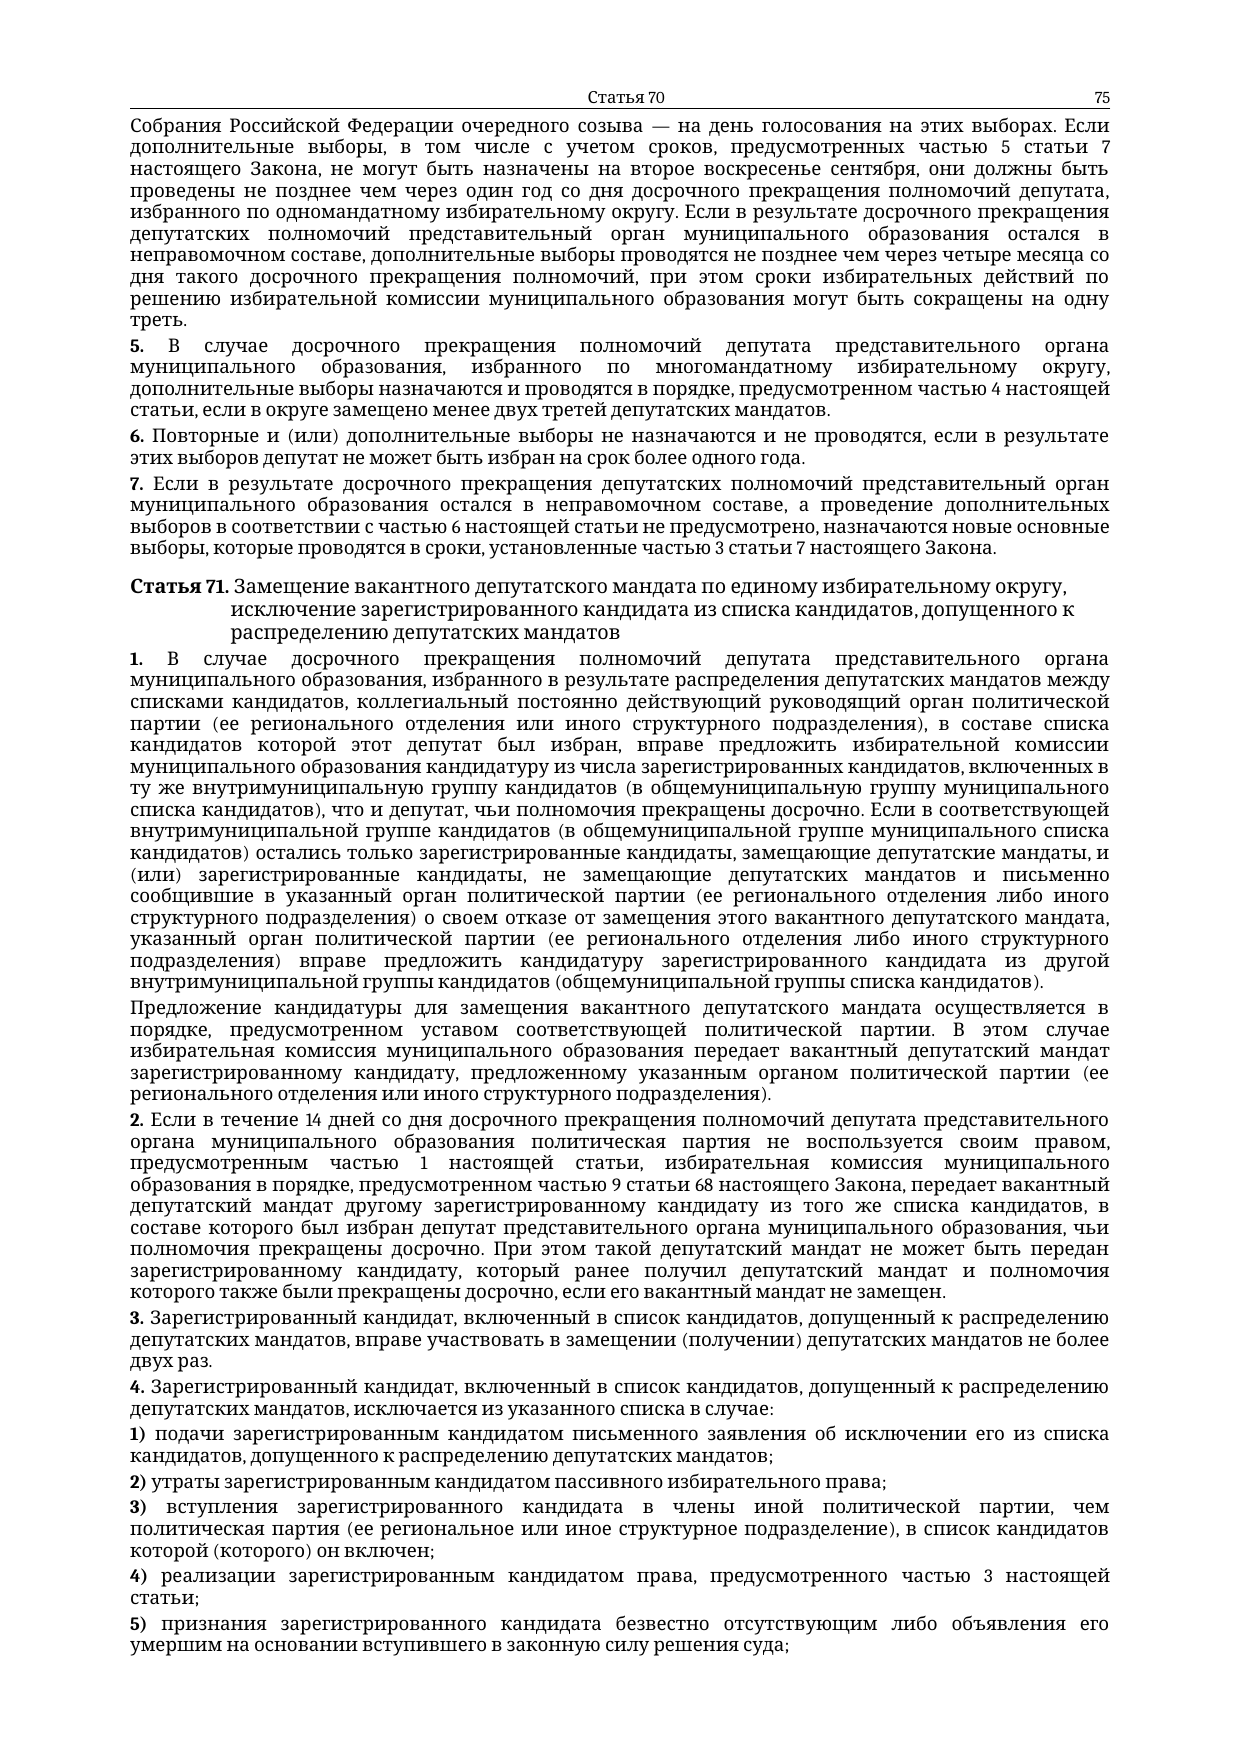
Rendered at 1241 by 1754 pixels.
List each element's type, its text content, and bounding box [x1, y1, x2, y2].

text 1. В случае досрочного прекращения полномочий депутата представительного органа муниципального образования, избранного в результате распределения депутатских мандатов между списками кандидатов, коллегиальный постоянно действующий руководящий орган политической партии (ее регионального отделения или иного структурного подразделения), в составе списка кандидатов которой этот депутат был избран, вправе предложить избирательной комиссии муниципального образования кандидатуру из числа зарегистрированных кандидатов, включенных в ту же внутримуниципальную группу кандидатов (в общемуниципальную группу муниципального списка кандидатов), что и депутат, чьи полномочия прекращены досрочно. Если в соответствующей внутримуниципальной группе кандидатов (в общемуниципальной группе муниципального списка кандидатов) остались только зарегистрированные кандидаты, замещающие депутатские мандаты, и (или) зарегистрированные кандидаты, не замещающие депутатских мандатов и письменно сообщившие в указанный орган политической партии (ее регионального отделения либо иного структурного подразделения) о своем отказе от замещения этого вакантного депутатского мандата, указанный орган политической партии (ее регионального отделения либо иного структурного подразделения) вправе предложить кандидатуру зарегистрированного кандидата из другой внутримуниципальной группы кандидатов (общемуниципальной группы списка кандидатов). [130, 648, 1110, 993]
text 2) утраты зарегистрированным кандидатом пассивного избирательного права; [130, 1471, 1110, 1493]
text 3) вступления зарегистрированного кандидата в члены иной политической партии, чем политическая партия (ее региональное или иное структурное подразделение), в список кандидатов которой (которого) он включен; [130, 1497, 1110, 1562]
text 7. Если в результате досрочного прекращения депутатских полномочий представительный орган муниципального образования остался в неправомочном составе, а проведение дополнительных выборов в соответствии с частью 6 настоящей статьи не предусмотрено, назначаются новые основные выборы, которые проводятся в сроки, установленные частью 3 статьи 7 настоящего Закона. [130, 473, 1110, 559]
text 3. Зарегистрированный кандидат, включенный в список кандидатов, допущенный к распределению депутатских мандатов, вправе участвовать в замещении (получении) депутатских мандатов не более двух раз. [130, 1308, 1110, 1372]
text 4) реализации зарегистрированным кандидатом права, предусмотренного частью 3 настоящей статьи; [130, 1566, 1110, 1609]
text 5) признания зарегистрированного кандидата безвестно отсутствующим либо объявления его умершим на основании вступившего в законную силу решения суда; [130, 1613, 1110, 1656]
text 1) подачи зарегистрированным кандидатом письменного заявления об исключении его из списка кандидатов, допущенного к распределению депутатских мандатов; [130, 1424, 1110, 1467]
subtitle Статья 71. Замещение вакантного депутатского мандата по единому избирательному округу, исключение зарегистрированного кандидата из списка кандидатов, допущенного к распределению депутатских мандатов [130, 576, 1110, 644]
text Собрания Российской Федерации очередного созыва — на день голосования на этих выборах. Если дополнительные выборы, в том числе с учетом сроков, предусмотренных частью 5 статьи 7 настоящего Закона, не могут быть назначены на второе воскресенье сентября, они должны быть проведены не позднее чем через один год со дня досрочного прекращения полномочий депутата, избранного по одномандатному избирательному округу. Если в результате досрочного прекращения депутатских полномочий представительный орган муниципального образования остался в неправомочном составе, дополнительные выборы проводятся не позднее чем через четыре месяца со дня такого досрочного прекращения полномочий, при этом сроки избирательных действий по решению избирательной комиссии муниципального образования могут быть сокращены на одну треть. [130, 116, 1110, 331]
text 6. Повторные и (или) дополнительные выборы не назначаются и не проводятся, если в результате этих выборов депутат не может быть избран на срок более одного года. [130, 426, 1110, 469]
text 4. Зарегистрированный кандидат, включенный в список кандидатов, допущенный к распределению депутатских мандатов, исключается из указанного списка в случае: [130, 1377, 1110, 1420]
text Предложение кандидатуры для замещения вакантного депутатского мандата осуществляется в порядке, предусмотренном уставом соответствующей политической партии. В этом случае избирательная комиссия муниципального образования передает вакантный депутатский мандат зарегистрированному кандидату, предложенному указанным органом политической партии (ее регионального отделения или иного структурного подразделения). [130, 998, 1110, 1105]
text 2. Если в течение 14 дней со дня досрочного прекращения полномочий депутата представительного органа муниципального образования политическая партия не воспользуется своим правом, предусмотренным частью 1 настоящей статьи, избирательная комиссия муниципального образования в порядке, предусмотренном частью 9 статьи 68 настоящего Закона, передает вакантный депутатский мандат другому зарегистрированному кандидату из того же списка кандидатов, в составе которого был избран депутат представительного органа муниципального образования, чьи полномочия прекращены досрочно. При этом такой депутатский мандат не может быть передан зарегистрированному кандидату, который ранее получил депутатский мандат и полномочия которого также были прекращены досрочно, если его вакантный мандат не замещен. [130, 1109, 1110, 1304]
text 5. В случае досрочного прекращения полномочий депутата представительного органа муниципального образования, избранного по многомандатному избирательному округу, дополнительные выборы назначаются и проводятся в порядке, предусмотренном частью 4 настоящей статьи, если в округе замещено менее двух третей депутатских мандатов. [130, 335, 1110, 422]
